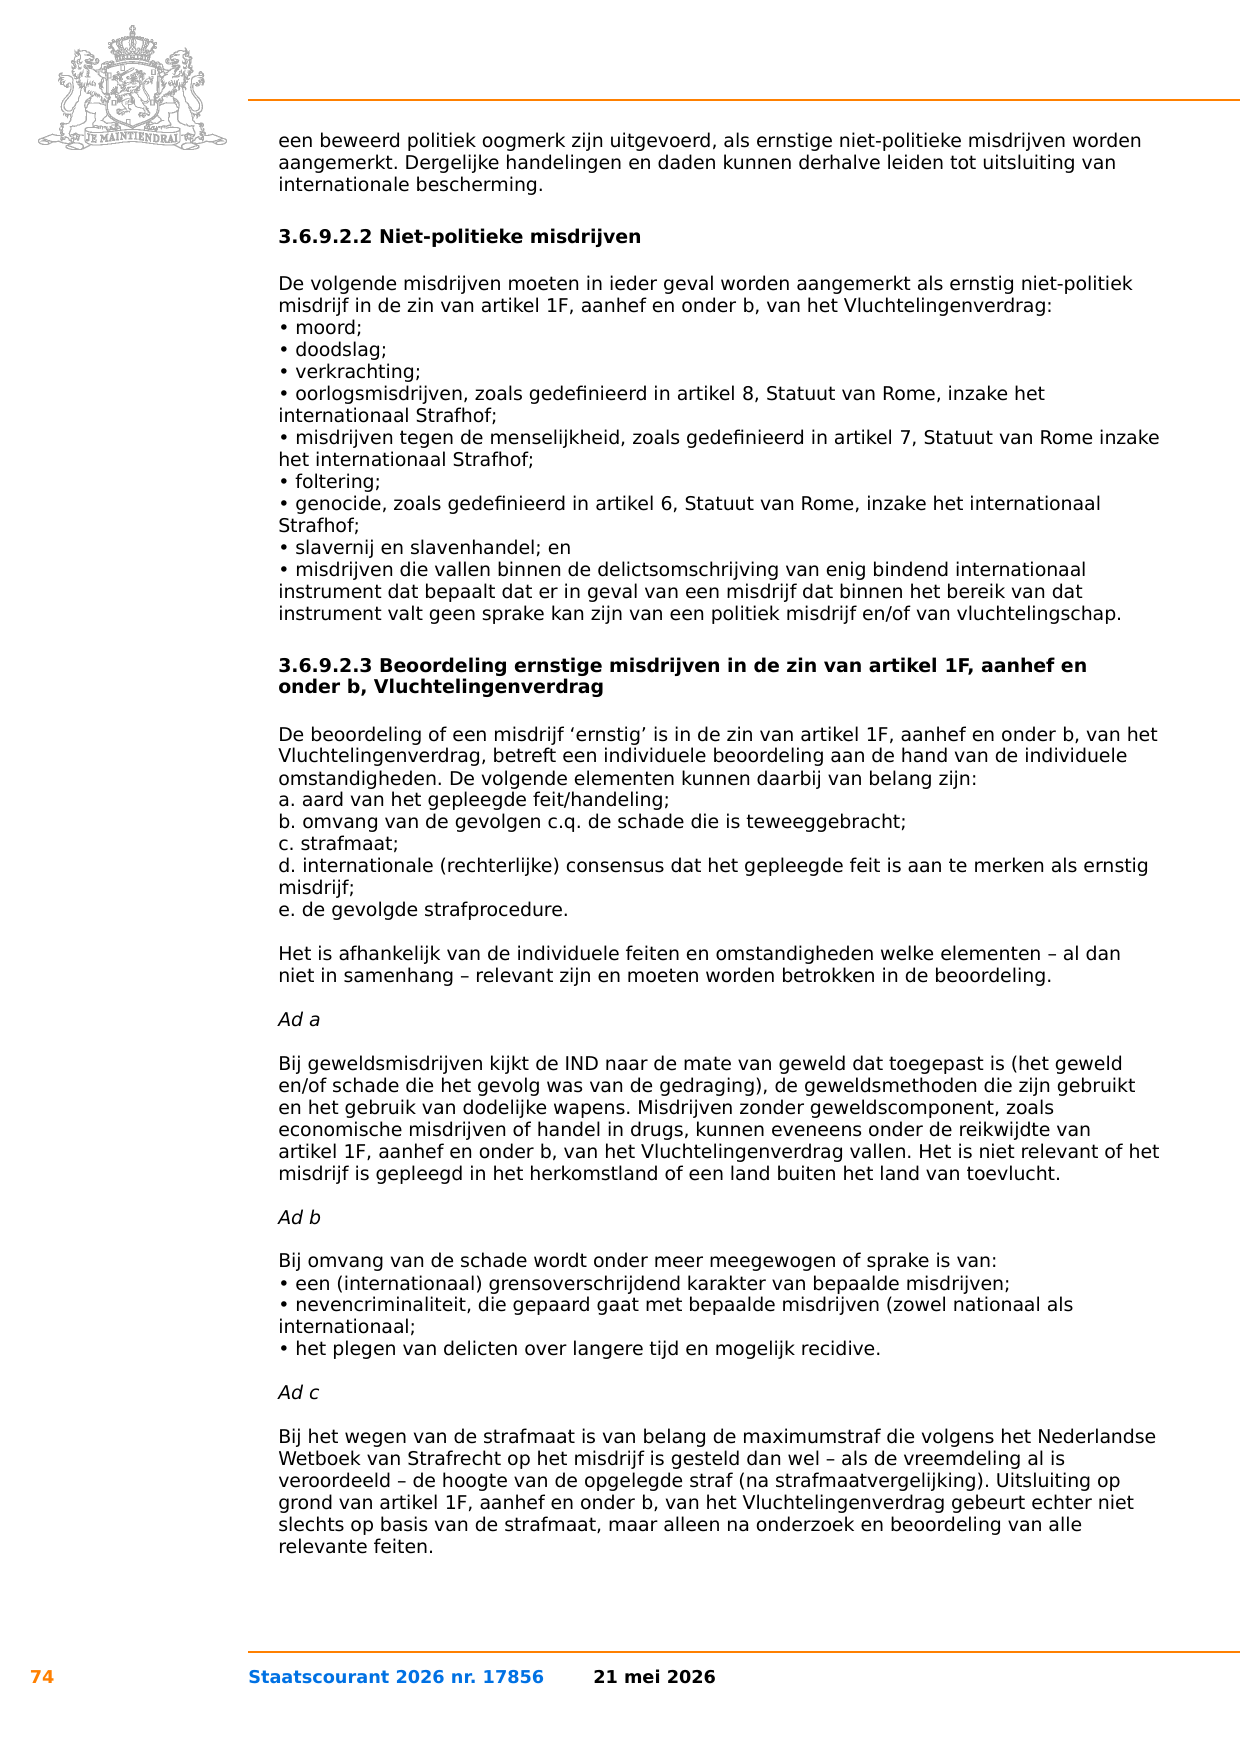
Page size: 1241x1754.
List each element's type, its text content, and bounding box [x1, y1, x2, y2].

text Het is afhankelijk van de individuele feiten en omstandigheden welke elementen – al dan niet in samenhang – relevant zijn en moeten worden betrokken in de beoordeling. [278, 943, 1163, 987]
text De beoordeling of een misdrijf ‘ernstig’ is in de zin van artikel 1F, aanhef en onder b, van het Vluchtelingenverdrag, betreft een individuele beoordeling aan de hand van de individuele omstandigheden. De volgende elementen kunnen daarbij van belang zijn: [278, 723, 1163, 789]
text • een (internationaal) grensoverschrijdend karakter van bepaalde misdrijven; [278, 1272, 1163, 1294]
text • oorlogsmisdrijven, zoals gedefinieerd in artikel 8, Statuut van Rome, inzake het internationaal Strafhof; [278, 383, 1163, 427]
text een beweerd politiek oogmerk zijn uitgevoerd, als ernstige niet-politieke misdrijven worden aangemerkt. Dergelijke handelingen en daden kunnen derhalve leiden tot uitsluiting van internationale bescherming. [278, 130, 1163, 196]
text • misdrijven die vallen binnen de delictsomschrijving van enig bindend internationaal instrument dat bepaalt dat er in geval van een misdrijf dat binnen het bereik van dat instrument valt geen sprake kan zijn van een politiek misdrijf en/of van vluchtelingschap. [278, 558, 1163, 624]
subtitle Ad b [278, 1207, 1163, 1228]
text d. internationale (rechterlijke) consensus dat het gepleegde feit is aan te merken als ernstig misdrijf; [278, 855, 1163, 899]
text e. de gevolgde strafprocedure. [278, 899, 1163, 921]
subtitle Ad c [278, 1382, 1163, 1404]
text a. aard van het gepleegde feit/handeling; [278, 789, 1163, 811]
text b. omvang van de gevolgen c.q. de schade die is teweeggebracht; [278, 811, 1163, 833]
text De volgende misdrijven moeten in ieder geval worden aangemerkt als ernstig niet-politiek misdrijf in de zin van artikel 1F, aanhef en onder b, van het Vluchtelingenverdrag: [278, 273, 1163, 317]
subtitle 3.6.9.2.2 Niet-politieke misdrijven [278, 226, 1163, 248]
text • nevencriminaliteit, die gepaard gaat met bepaalde misdrijven (zowel nationaal als internationaal; [278, 1294, 1163, 1338]
text Bij omvang van de schade wordt onder meer meegewogen of sprake is van: [278, 1250, 1163, 1272]
picture [38, 25, 227, 150]
text • misdrijven tegen de menselijkheid, zoals gedefinieerd in artikel 7, Statuut van Rome inzake het internationaal Strafhof; [278, 427, 1163, 471]
text Bij het wegen van de strafmaat is van belang de maximumstraf die volgens het Nederlandse Wetboek van Strafrecht op het misdrijf is gesteld dan wel – als de vreemdeling al is veroordeeld – de hoogte van de opgelegde straf (na strafmaatvergelijking). Uitsluiting op grond van artikel 1F, aanhef en onder b, van het Vluchtelingenverdrag gebeurt echter niet slechts op basis van de strafmaat, maar alleen na onderzoek en beoordeling van alle relevante feiten. [278, 1426, 1163, 1558]
text Bij geweldsmisdrijven kijkt de IND naar de mate van geweld dat toegepast is (het geweld en/of schade die het gevolg was van de gedraging), de geweldsmethoden die zijn gebruikt en het gebruik van dodelijke wapens. Misdrijven zonder geweldscomponent, zoals economische misdrijven of handel in drugs, kunnen eveneens onder de reikwijdte van artikel 1F, aanhef en onder b, van het Vluchtelingenverdrag vallen. Het is niet relevant of het misdrijf is gepleegd in het herkomstland of een land buiten het land van toevlucht. [278, 1053, 1163, 1185]
text c. strafmaat; [278, 833, 1163, 855]
subtitle Ad a [278, 1009, 1163, 1031]
text • moord; [278, 317, 1163, 339]
text • genocide, zoals gedefinieerd in artikel 6, Statuut van Rome, inzake het internationaal Strafhof; [278, 493, 1163, 537]
text • slavernij en slavenhandel; en [278, 537, 1163, 558]
text • doodslag; [278, 339, 1163, 361]
text • foltering; [278, 471, 1163, 493]
text • het plegen van delicten over langere tijd en mogelijk recidive. [278, 1338, 1163, 1360]
text • verkrachting; [278, 361, 1163, 383]
subtitle 3.6.9.2.3 Beoordeling ernstige misdrijven in de zin van artikel 1F, aanhef en onder b, Vluchtelingenverdrag [278, 654, 1163, 698]
